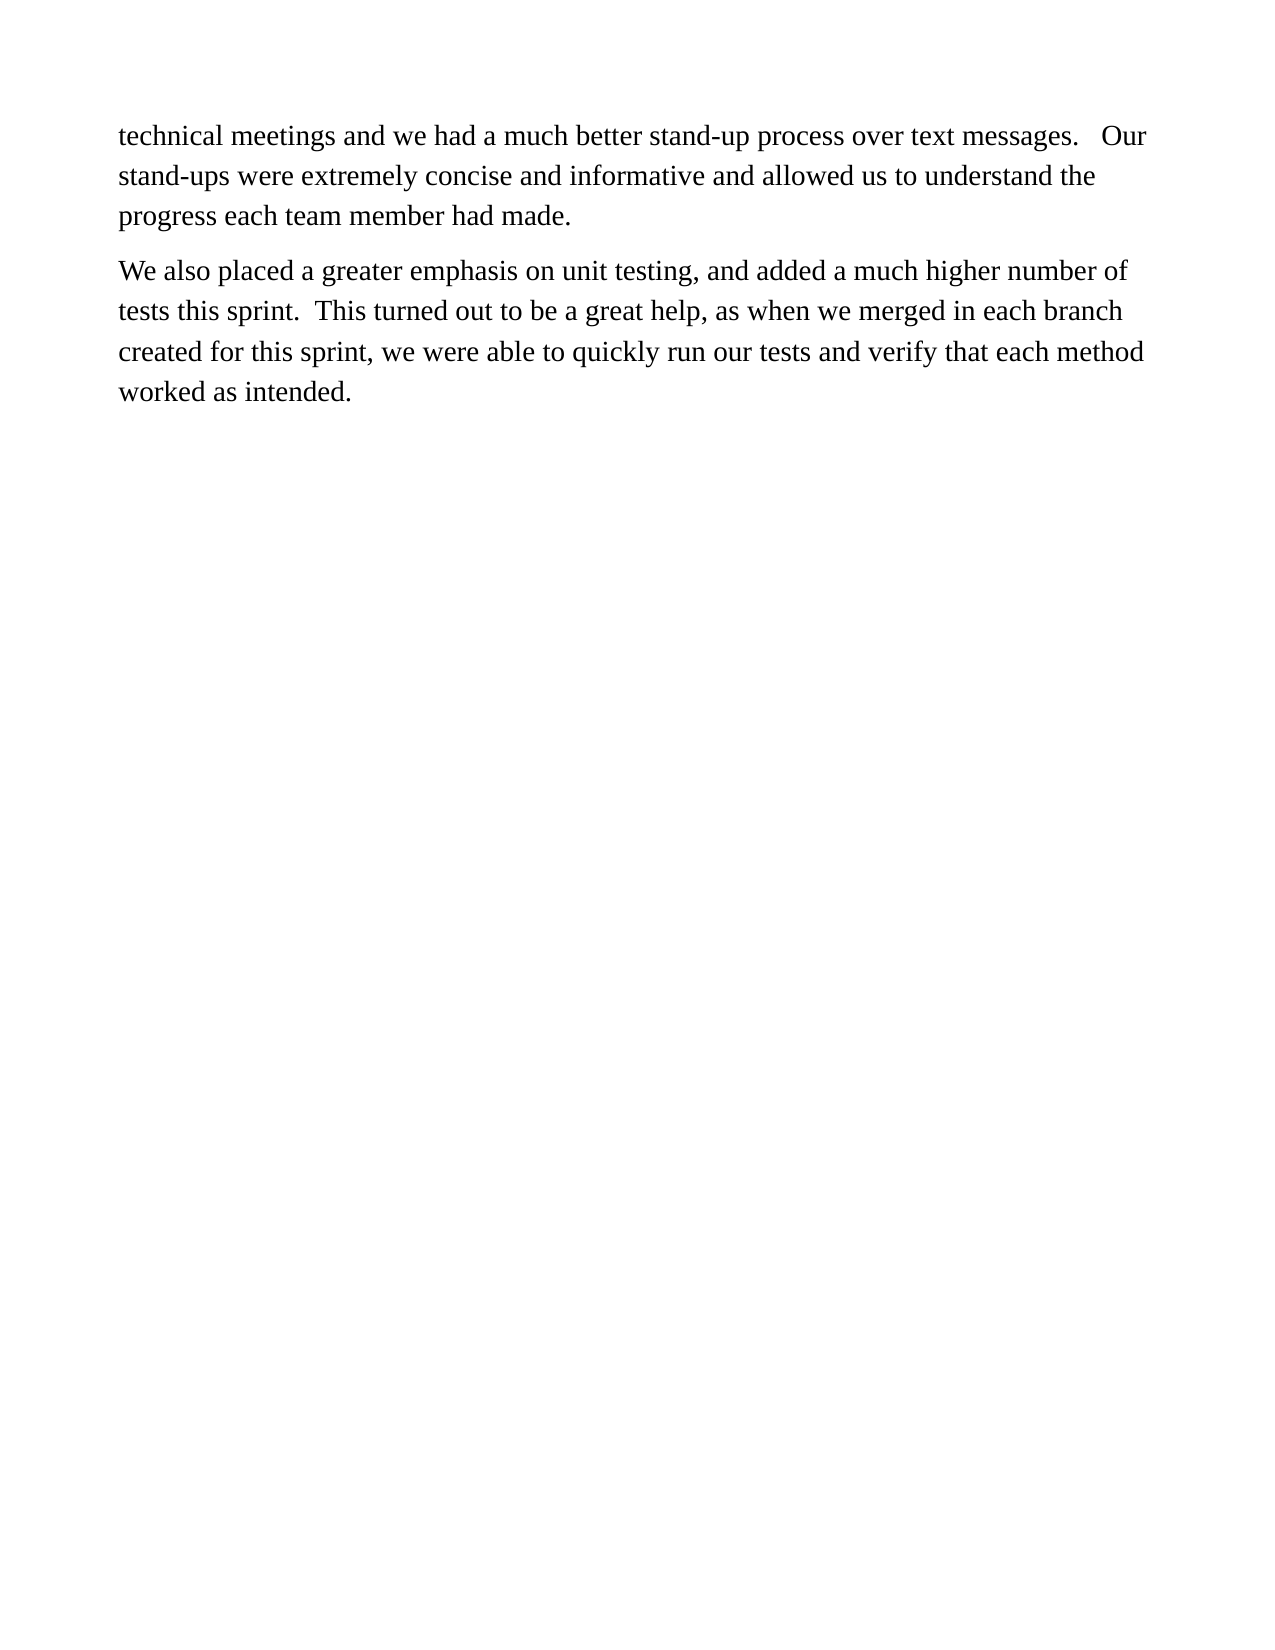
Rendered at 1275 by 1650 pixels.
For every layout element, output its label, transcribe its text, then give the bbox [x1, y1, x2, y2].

text We also placed a greater emphasis on unit testing, and added a much higher number of tests this sprint. This turned out to be a great help, as when we merged in each branch created for this sprint, we were able to quickly run our tests and verify that each method worked as intended. [118, 253, 1157, 407]
text technical meetings and we had a much better stand-up process over text messages. Our stand-ups were extremely concise and informative and allowed us to understand the progress each team member had made. [118, 118, 1157, 232]
